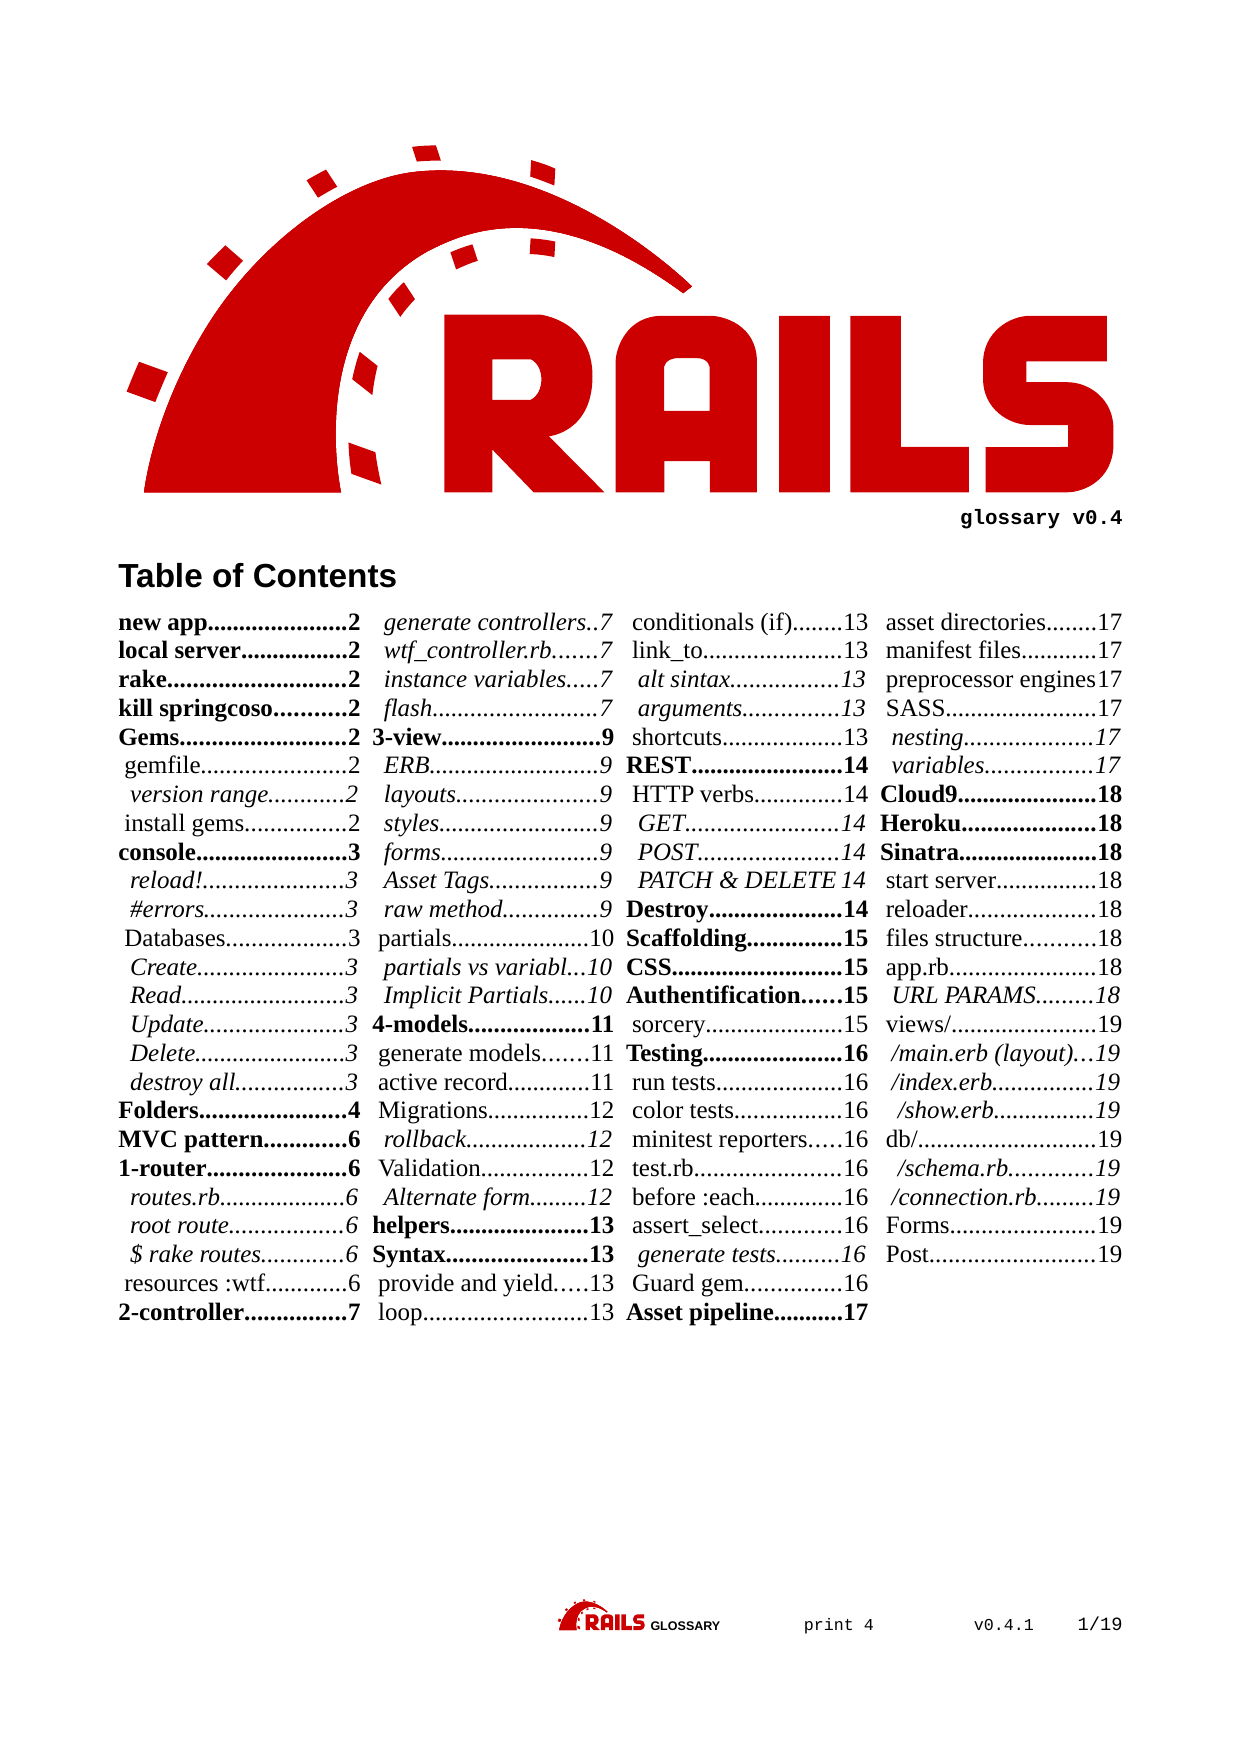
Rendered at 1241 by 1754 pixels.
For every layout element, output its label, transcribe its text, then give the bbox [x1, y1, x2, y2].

text HTTP verbs 14 [632, 779, 868, 808]
text rake 2 [118, 664, 360, 693]
text Heroku 18 [880, 808, 1122, 837]
text destroy all 3 [130, 1067, 360, 1095]
text partials vs variabl 10 [384, 952, 614, 980]
text Post 19 [886, 1239, 1122, 1268]
text Databases 3 [124, 923, 360, 952]
text views/ 19 [886, 1009, 1122, 1038]
text Sinatra 18 [880, 837, 1122, 865]
text /connection.rb 19 [891, 1182, 1122, 1210]
text styles 9 [384, 808, 614, 837]
text resources :wtf 6 [124, 1268, 360, 1297]
text conditionals (if) 13 [632, 607, 868, 635]
text Guard gem 16 [632, 1268, 868, 1297]
text Create 3 [130, 952, 360, 980]
text provide and yield 13 [378, 1268, 614, 1297]
text test.rb 16 [632, 1153, 868, 1182]
text routes.rb 6 [130, 1182, 360, 1210]
text run tests 16 [632, 1067, 868, 1095]
text helpers 13 [372, 1210, 614, 1239]
text Cloud9 18 [880, 779, 1122, 808]
text ERB 9 [384, 750, 614, 779]
text 3-view 9 [372, 722, 614, 750]
text 1-router 6 [118, 1153, 360, 1182]
text Implicit Partials 10 [384, 980, 614, 1009]
text color tests 16 [632, 1095, 868, 1124]
text MVC pattern 6 [118, 1124, 360, 1153]
text Read 3 [130, 980, 360, 1009]
text forms 9 [384, 837, 614, 865]
text Testing 16 [626, 1038, 868, 1067]
text raw method 9 [384, 894, 614, 923]
text REST 14 [626, 750, 868, 779]
text reload! 3 [130, 865, 360, 894]
text generate controllers 7 [384, 607, 614, 635]
text loop 13 [378, 1297, 614, 1325]
text generate tests 16 [638, 1239, 868, 1268]
text app.rb 18 [886, 952, 1122, 980]
text generate models 11 [378, 1038, 614, 1067]
text Delete 3 [130, 1038, 360, 1067]
text link_to 13 [632, 635, 868, 664]
text console 3 [118, 837, 360, 865]
text CSS 15 [626, 952, 868, 980]
text partials 10 [378, 923, 614, 952]
text manifest files 17 [886, 635, 1122, 664]
text glossary v0.4 [118, 507, 1122, 531]
text Scaffolding 15 [626, 923, 868, 952]
text alt sintax 13 [638, 664, 868, 693]
text /schema.rb 19 [891, 1153, 1122, 1182]
text /index.erb 19 [891, 1067, 1122, 1095]
text root route 6 [130, 1210, 360, 1239]
text local server 2 [118, 635, 360, 664]
text #errors 3 [130, 894, 360, 923]
text sorcery 15 [632, 1009, 868, 1038]
text Migrations 12 [378, 1095, 614, 1124]
text start server 18 [886, 865, 1122, 894]
text arguments 13 [638, 693, 868, 722]
text flash 7 [384, 693, 614, 722]
text shortcuts 13 [632, 722, 868, 750]
text nesting 17 [891, 722, 1122, 750]
text GET 14 [638, 808, 868, 837]
text minitest reporters 16 [632, 1124, 868, 1153]
text 2-controller 7 [118, 1297, 360, 1325]
text Authentification 15 [626, 980, 868, 1009]
text $ rake routes 6 [130, 1239, 360, 1268]
text rollback 12 [384, 1124, 614, 1153]
text assert_select 16 [632, 1210, 868, 1239]
text SASS 17 [886, 693, 1122, 722]
text Asset Tags 9 [384, 865, 614, 894]
text files structure 18 [886, 923, 1122, 952]
text Gems 2 [118, 722, 360, 750]
text /show.erb 19 [891, 1095, 1122, 1124]
text Update 3 [130, 1009, 360, 1038]
text wtf_controller.rb 7 [384, 635, 614, 664]
text Asset pipeline 17 [626, 1297, 868, 1325]
text Alternate form 12 [384, 1182, 614, 1210]
text Folders 4 [118, 1095, 360, 1124]
subtitle Table of Contents [118, 556, 1122, 594]
text POST 14 [638, 837, 868, 865]
text Validation 12 [378, 1153, 614, 1182]
text version range 2 [130, 779, 360, 808]
text reloader 18 [886, 894, 1122, 923]
text instance variables 7 [384, 664, 614, 693]
text asset directories 17 [886, 607, 1122, 635]
text layouts 9 [384, 779, 614, 808]
text Syntax 13 [372, 1239, 614, 1268]
text 4-models 11 [372, 1009, 614, 1038]
text PATCH & DELETE 14 [638, 865, 868, 894]
text new app 2 [118, 607, 360, 635]
text preprocessor engines 17 [886, 664, 1122, 693]
text /main.erb (layout) 19 [891, 1038, 1122, 1067]
text gemfile 2 [124, 750, 360, 779]
text active record 11 [378, 1067, 614, 1095]
text Destroy 14 [626, 894, 868, 923]
text db/ 19 [886, 1124, 1122, 1153]
text before :each 16 [632, 1182, 868, 1210]
text variables 17 [891, 750, 1122, 779]
text URL PARAMS 18 [891, 980, 1122, 1009]
text install gems 2 [124, 808, 360, 837]
text Forms 19 [886, 1210, 1122, 1239]
text kill springcoso 2 [118, 693, 360, 722]
